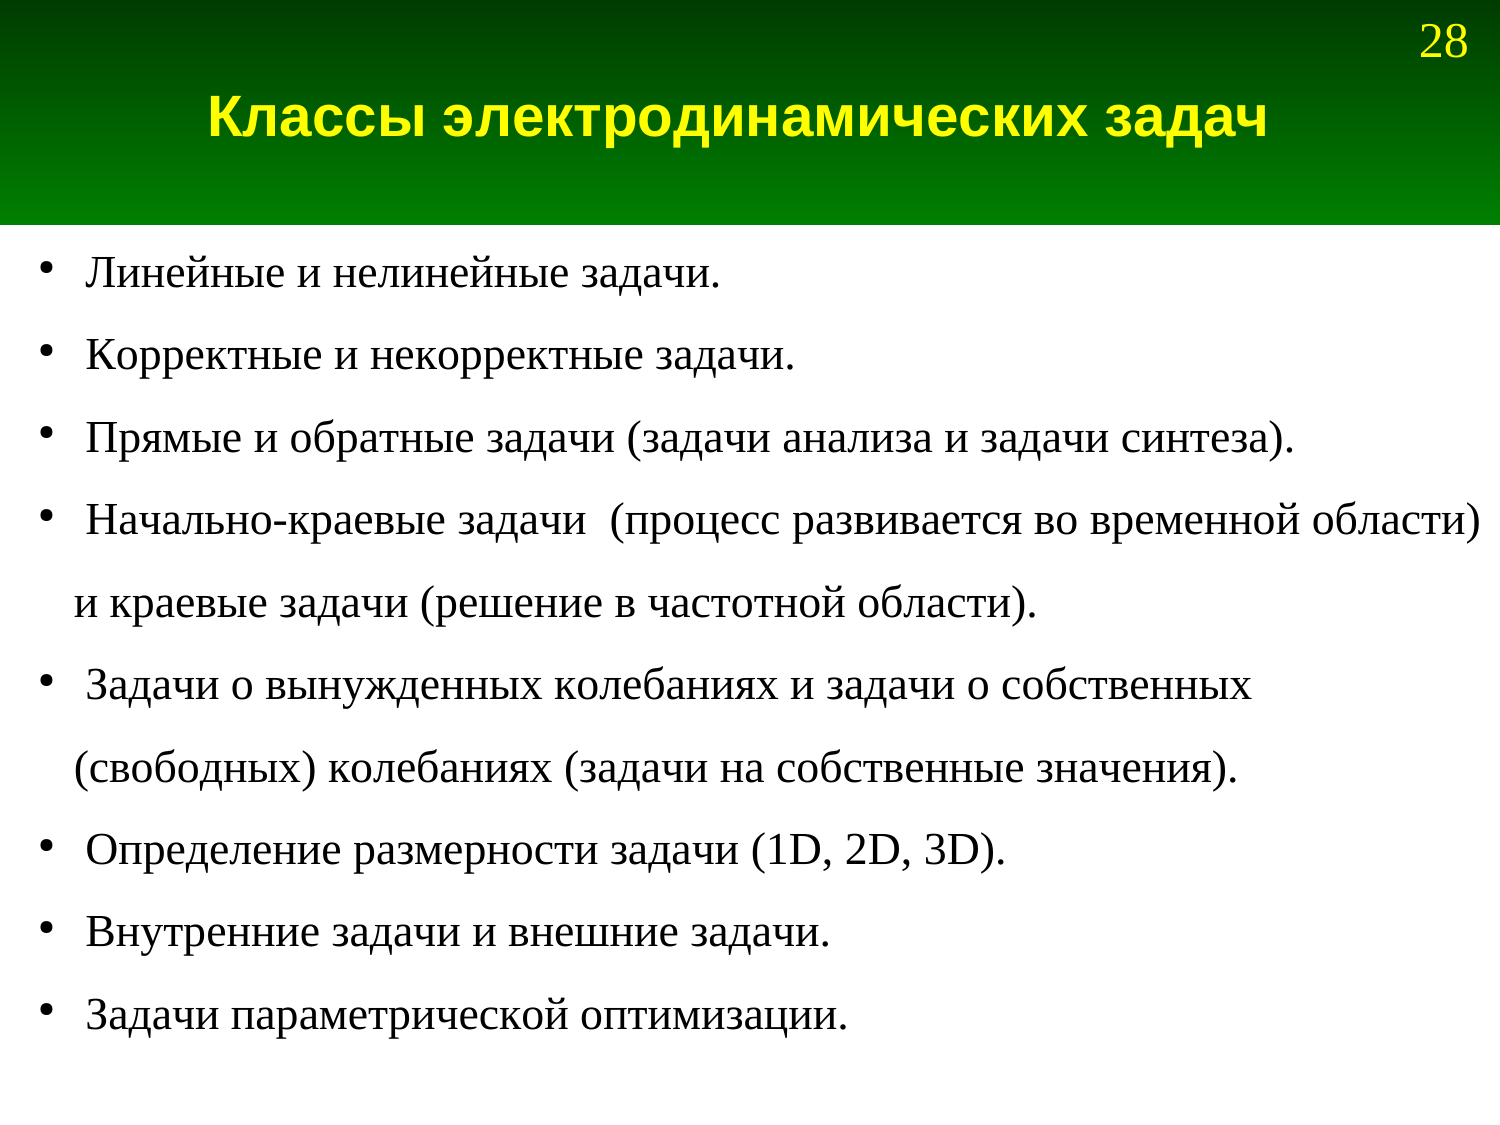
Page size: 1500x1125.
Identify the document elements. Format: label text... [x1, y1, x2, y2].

text_box Линейные и нелинейные задачи. Корректные и некорректные задачи. Прямые и обратные задачи (задачи анализа и задачи синтеза). Начально-краевые задачи (процесс развивается во временной области) и краевые задачи (решение в частотной области). Задачи о вынужденных колебаниях и задачи о собственных (свободных) колебаниях (задачи на собственные значения). Определение размерности задачи (1D, 2D, 3D). Внутренние задачи и внешние задачи. Задачи параметрической оптимизации. [23, 206, 1500, 1122]
title Классы электродинамических задач [88, 18, 1389, 206]
